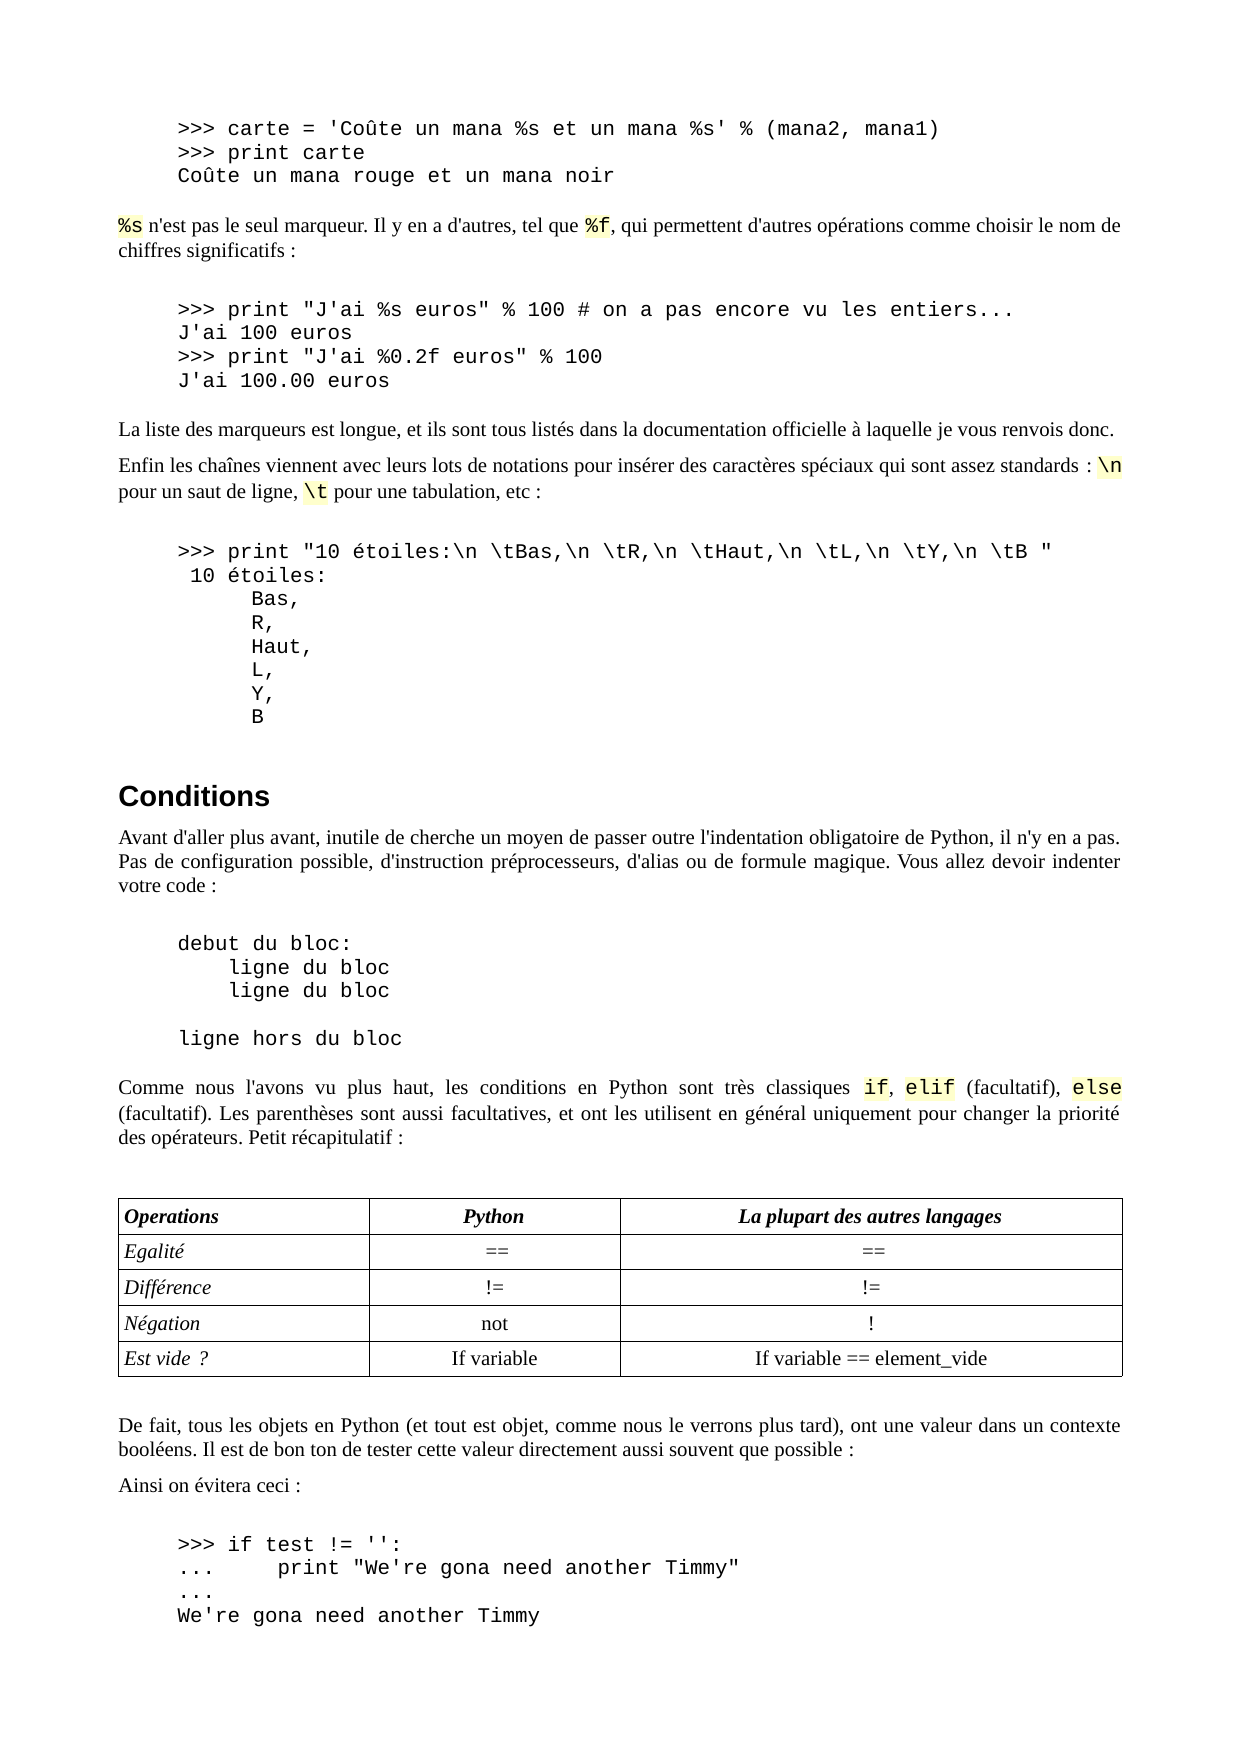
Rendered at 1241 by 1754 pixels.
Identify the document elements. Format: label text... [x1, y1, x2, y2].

table_cell Egalité [119, 1235, 369, 1269]
text De fait, tous les objets en Python (et tout est objet, comme nous le verrons plus tard), ont une valeur dans un contexte booléens. Il est de bon ton de tester cette valeur directement aussi souvent que possible : [118, 1413, 1122, 1461]
table_cell not [370, 1306, 620, 1341]
table_cell Différence [119, 1270, 369, 1305]
text La liste des marqueurs est longue, et ils sont tous listés dans la documentation officielle à laquelle je vous renvois donc. [118, 417, 1122, 441]
text >>> print "10 étoiles:\n \tBas,\n \tR,\n \tHaut,\n \tL,\n \tY,\n \tB " 10 étoiles: Bas, R, Haut, L, Y, B [177, 541, 1122, 730]
subtitle Conditions [118, 779, 1122, 812]
table_header Operations [119, 1199, 369, 1234]
table_cell Est vide ? [119, 1342, 369, 1376]
table_cell != [621, 1270, 1122, 1305]
table_cell If variable == element_vide [621, 1342, 1122, 1376]
table_cell If variable [370, 1342, 620, 1376]
text >>> carte = 'Coûte un mana %s et un mana %s' % (mana2, mana1) >>> print carte Coûte un mana rouge et un mana noir [177, 118, 1122, 189]
text Ainsi on évitera ceci : [118, 1473, 1122, 1497]
table_cell == [621, 1235, 1122, 1269]
table_cell == [370, 1235, 620, 1269]
table_cell Négation [119, 1306, 369, 1341]
table_header Python [370, 1199, 620, 1234]
table_header La plupart des autres langages [621, 1199, 1122, 1234]
text Enfin les chaînes viennent avec leurs lots de notations pour insérer des caractères spéciaux qui sont assez standards : \n pour un saut de ligne, \t pour une tabulation, etc : [118, 453, 1122, 505]
table_cell ! [621, 1306, 1122, 1341]
text debut du bloc: ligne du bloc ligne du bloc ligne hors du bloc [177, 933, 1122, 1051]
text %s n'est pas le seul marqueur. Il y en a d'autres, tel que %f, qui permettent d'autres opérations comme choisir le nom de chiffres significatifs : [118, 213, 1122, 262]
table_cell != [370, 1270, 620, 1305]
text >>> print "J'ai %s euros" % 100 # on a pas encore vu les entiers... J'ai 100 euros >>> print "J'ai %0.2f euros" % 100 J'ai 100.00 euros [177, 299, 1122, 393]
text Avant d'aller plus avant, inutile de cherche un moyen de passer outre l'indentation obligatoire de Python, il n'y en a pas. Pas de configuration possible, d'instruction préprocesseurs, d'alias ou de formule magique. Vous allez devoir indenter votre code : [118, 825, 1122, 897]
text Comme nous l'avons vu plus haut, les conditions en Python sont très classiques if, elif (facultatif), else (facultatif). Les parenthèses sont aussi facultatives, et ont les utilisent en général uniquement pour changer la priorité des opérateurs. Petit récapitulatif : [118, 1075, 1122, 1149]
text >>> if test != '': ... print "We're gona need another Timmy" ... We're gona need another Timmy [177, 1534, 1122, 1628]
